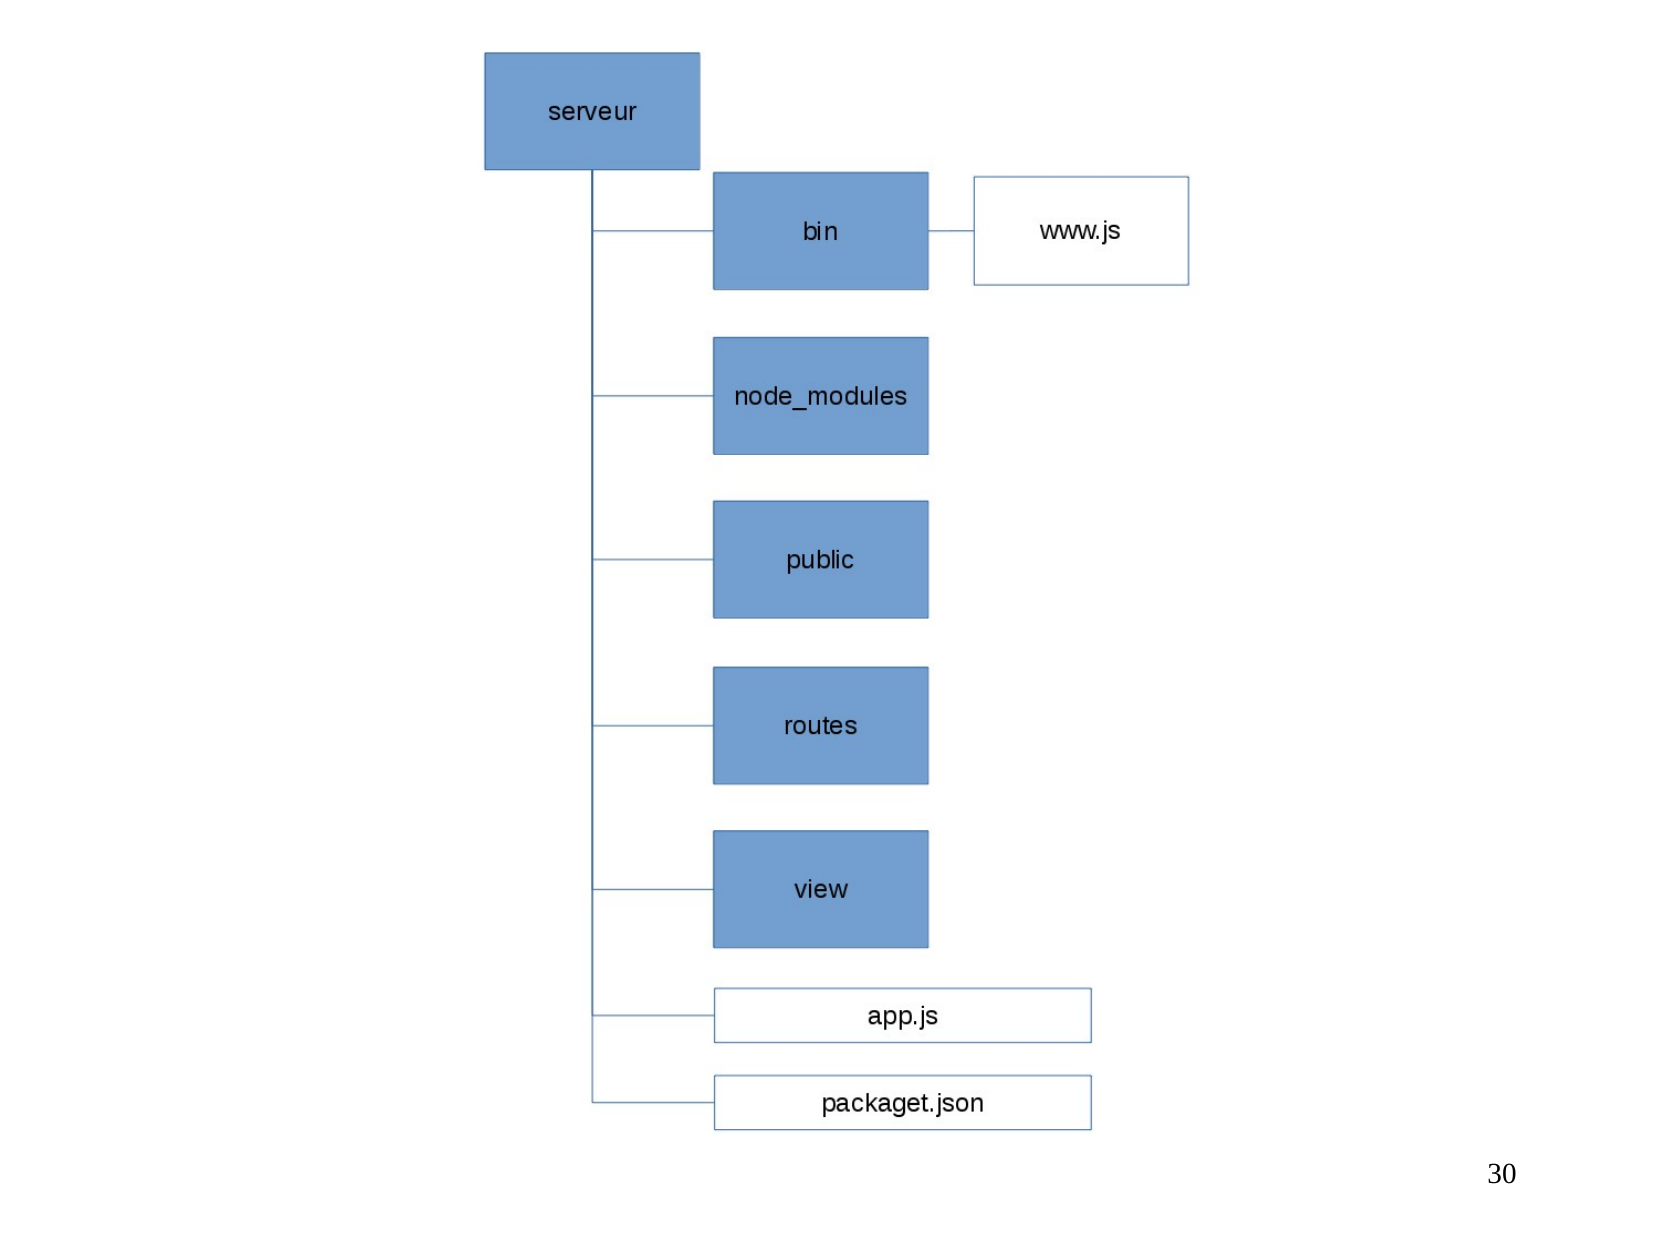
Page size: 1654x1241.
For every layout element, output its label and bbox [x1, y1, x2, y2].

picture [422, 0, 1300, 1224]
